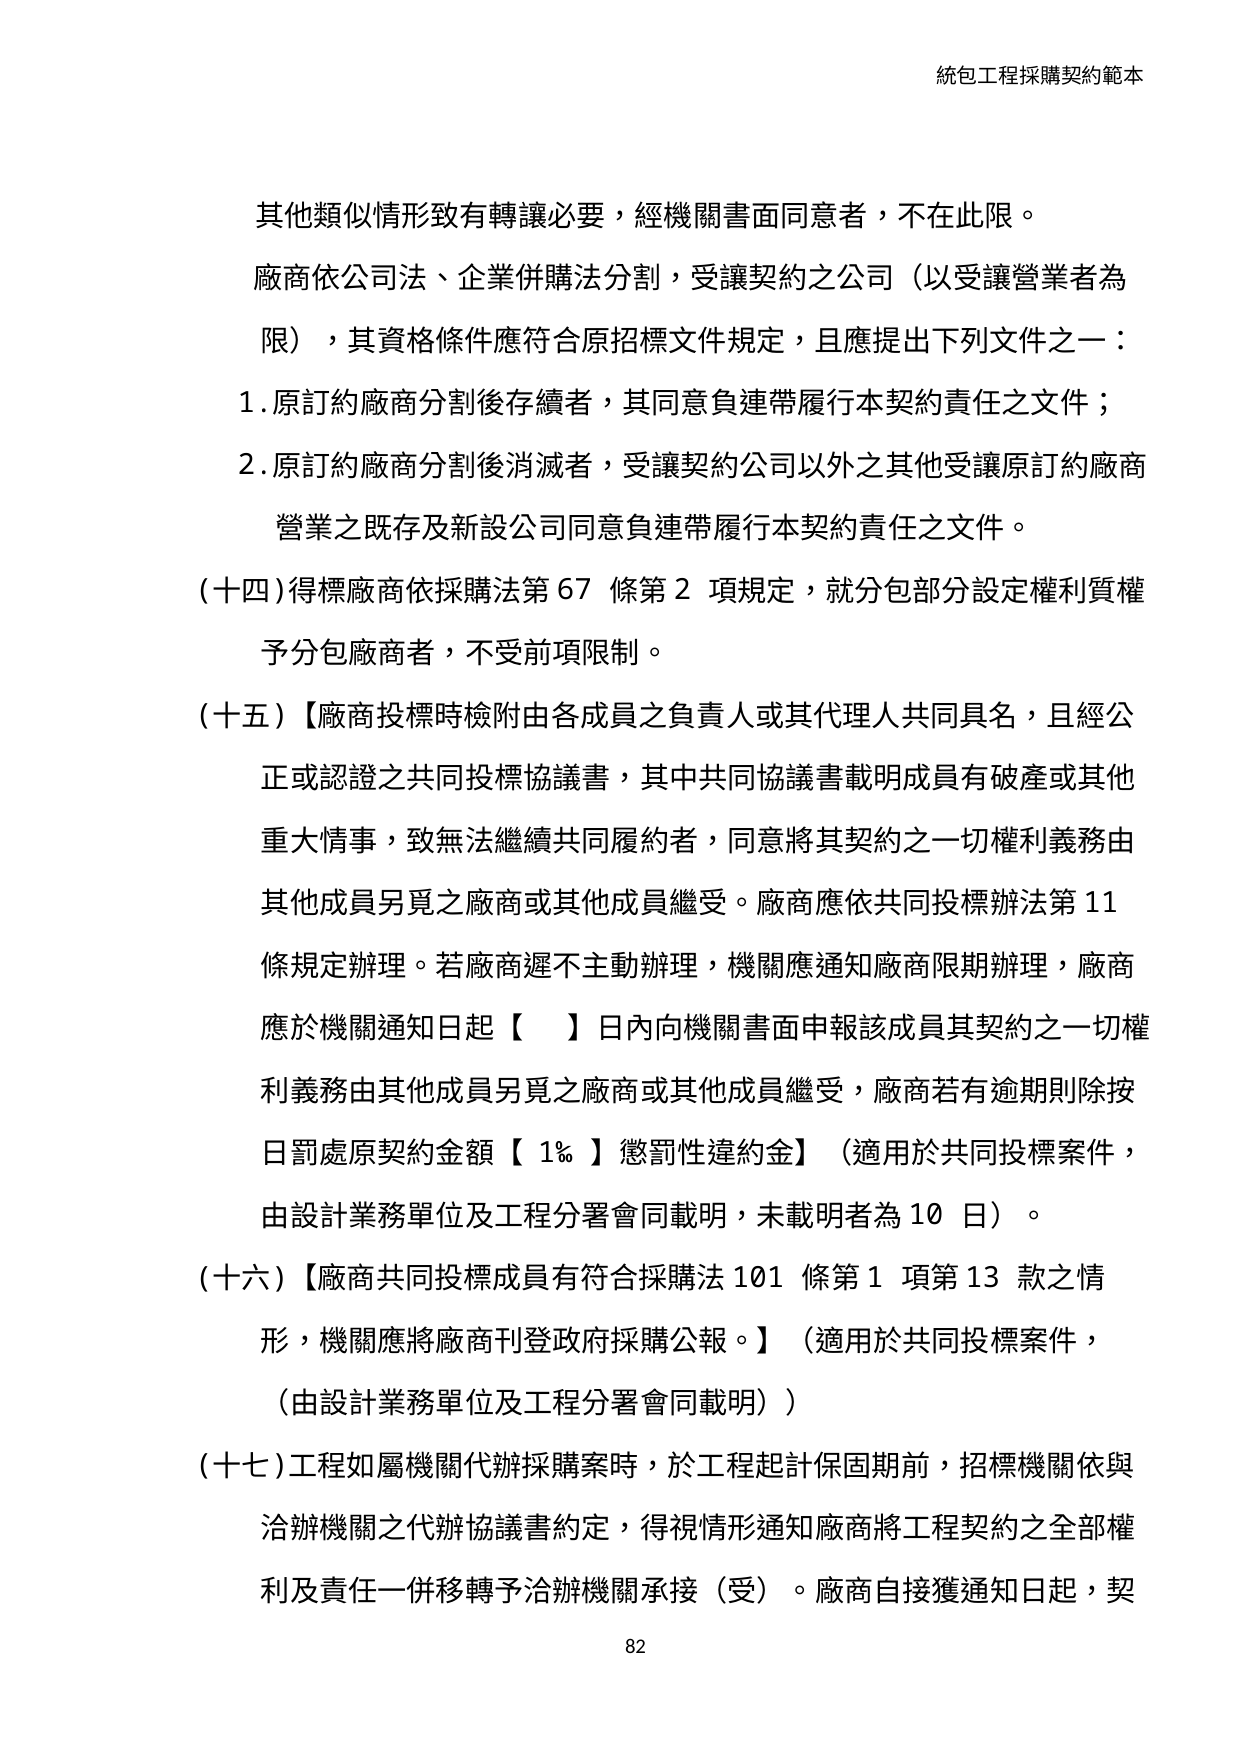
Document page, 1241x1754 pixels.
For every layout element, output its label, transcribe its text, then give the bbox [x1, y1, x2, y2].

table_cell [197, 422, 239, 547]
table_cell [154, 1234, 197, 1422]
table_cell [154, 422, 197, 547]
table_cell (十六)【廠商共同投標成員有符合採購法101 條第1 項第13 款之情形，機關應將廠商刊登政府採購公報。】（適用於共同投標案件，（由設計業務單位及工程分署會同載明）） [197, 1234, 1167, 1422]
table_cell (十五)【廠商投標時檢附由各成員之負責人或其代理人共同具名，且經公正或認證之共同投標協議書，其中共同協議書載明成員有破產或其他重大情事，致無法繼續共同履約者，同意將其契約之一切權利義務由其他成員另覓之廠商或其他成員繼受。廠商應依共同投標辦法第11 條規定辦理。若廠商遲不主動辦理，機關應通知廠商限期辦理，廠商應於機關通知日起【 】日內向機關書面申報該成員其契約之一切權利義務由其他成員另覓之廠商或其他成員繼受，廠商若有逾期則除按日罰處原契約金額【 1‰ 】懲罰性違約金】（適用於共同投標案件，由設計業務單位及工程分署會同載明，未載明者為10 日）。 [197, 672, 1167, 1234]
table_cell 其他類似情形致有轉讓必要，經機關書面同意者，不在此限。 廠商依公司法、企業併購法分割，受讓契約之公司（以受讓營業者為限），其資格條件應符合原招標文件規定，且應提出下列文件之一： [197, 172, 1167, 359]
table_cell [197, 359, 239, 422]
table_cell 2.原訂約廠商分割後消滅者，受讓契約公司以外之其他受讓原訂約廠商營業之既存及新設公司同意負連帶履行本契約責任之文件。 [239, 422, 1167, 547]
table_cell (十七)工程如屬機關代辦採購案時，於工程起計保固期前，招標機關依與洽辦機關之代辦協議書約定，得視情形通知廠商將工程契約之全部權利及責任一併移轉予洽辦機關承接（受）。廠商自接獲通知日起，契 [197, 1422, 1167, 1609]
table_cell 1.原訂約廠商分割後存續者，其同意負連帶履行本契約責任之文件； [239, 359, 1167, 422]
table_cell [154, 172, 197, 359]
table_cell [154, 1422, 197, 1609]
table_cell [154, 359, 197, 422]
table_cell [154, 672, 197, 1234]
table_cell (十四)得標廠商依採購法第67 條第2 項規定，就分包部分設定權利質權予分包廠商者，不受前項限制。 [197, 547, 1167, 672]
table_cell [154, 547, 197, 672]
